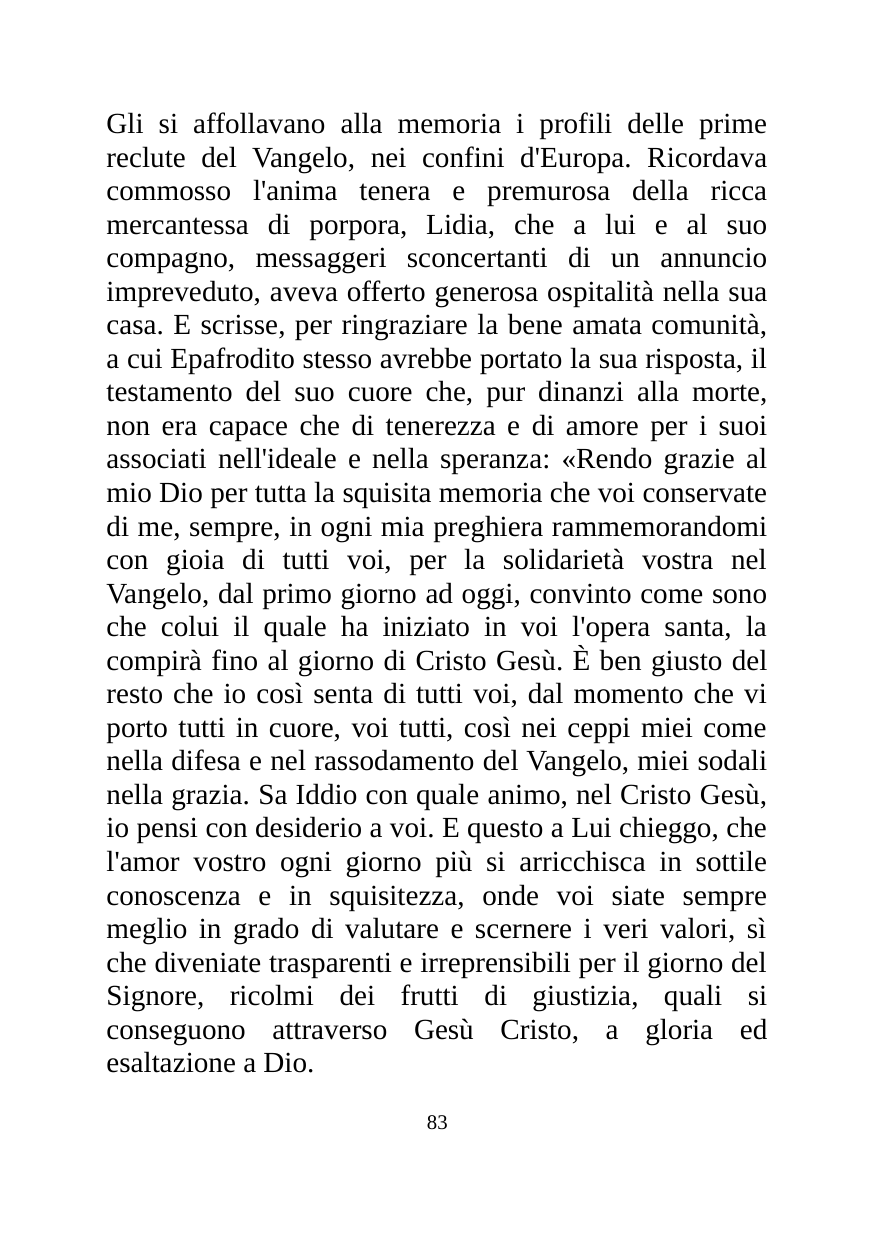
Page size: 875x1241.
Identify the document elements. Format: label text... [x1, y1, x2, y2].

text Gli si affollavano alla memoria i profili delle prime reclute del Vangelo, nei confini d'Europa. Ricordava commosso l'anima tenera e premurosa della ricca mercantessa di porpora, Lidia, che a lui e al suo compagno, messaggeri sconcertanti di un annuncio impreveduto, aveva offerto generosa ospitalità nella sua casa. E scrisse, per ringraziare la bene amata comunità, a cui Epafrodito stesso avrebbe portato la sua risposta, il testamento del suo cuore che, pur dinanzi alla morte, non era capace che di tenerezza e di amore per i suoi associati nell'ideale e nella speranza: «Rendo grazie al mio Dio per tutta la squisita memoria che voi conservate di me, sempre, in ogni mia preghiera rammemorandomi con gioia di tutti voi, per la solidarietà vostra nel Vangelo, dal primo giorno ad oggi, convinto come sono che colui il quale ha iniziato in voi l'opera santa, la compirà fino al giorno di Cristo Gesù. È ben giusto del resto che io così senta di tutti voi, dal momento che vi porto tutti in cuore, voi tutti, così nei ceppi miei come nella difesa e nel rassodamento del Vangelo, miei sodali nella grazia. Sa Iddio con quale animo, nel Cristo Gesù, io pensi con desiderio a voi. E questo a Lui chieggo, che l'amor vostro ogni giorno più si arricchisca in sottile conoscenza e in squisitezza, onde voi siate sempre meglio in grado di valutare e scernere i veri valori, sì che diveniate trasparenti e irreprensibili per il giorno del Signore, ricolmi dei frutti di giustizia, quali si conseguono attraverso Gesù Cristo, a gloria ed esaltazione a Dio. [106, 106, 768, 1079]
